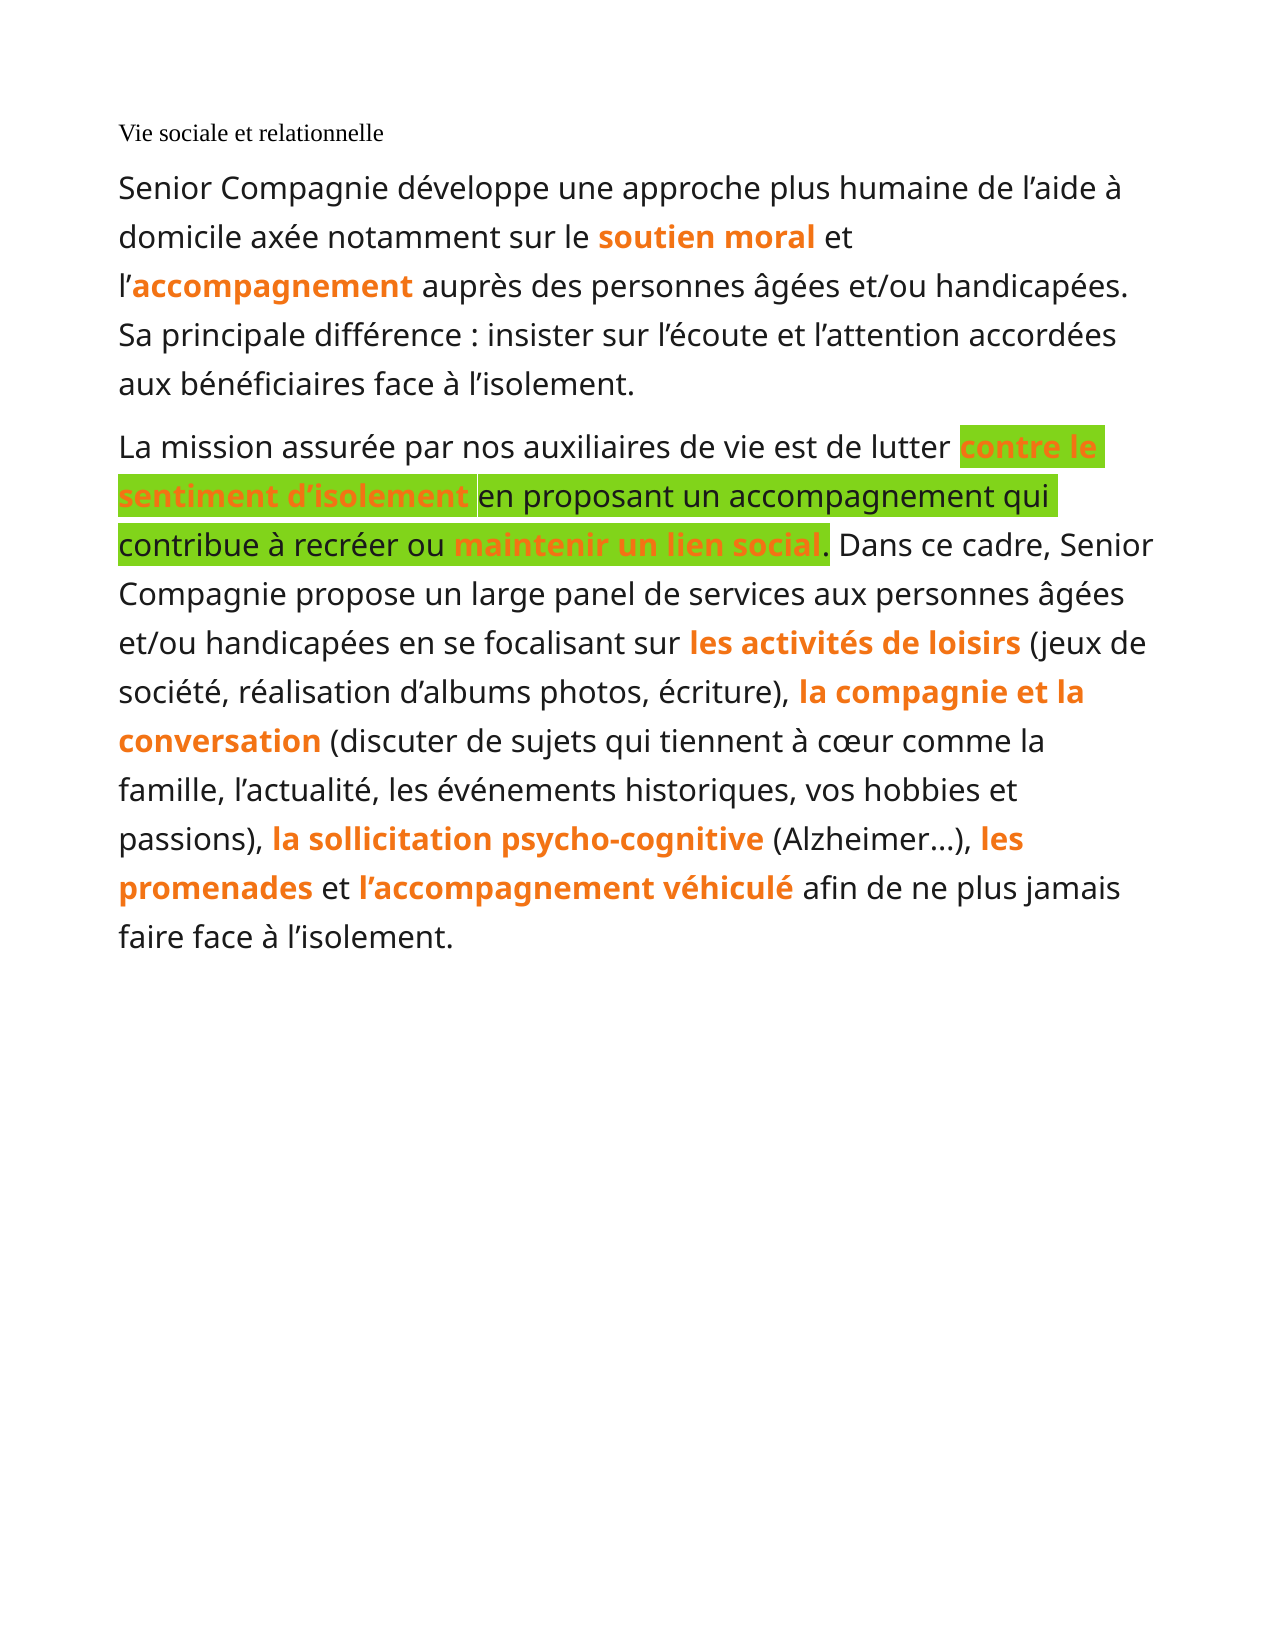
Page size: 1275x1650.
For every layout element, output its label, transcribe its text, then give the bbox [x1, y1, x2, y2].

text Senior Compagnie développe une approche plus humaine de l’aide à domicile axée notamment sur le soutien moral et l’accompagnement auprès des personnes âgées et/ou handicapées. Sa principale différence : insister sur l’écoute et l’attention accordées aux bénéficiaires face à l’isolement. [118, 166, 1157, 404]
text La mission assurée par nos auxiliaires de vie est de lutter contre le sentiment d’isolement en proposant un accompagnement qui contribue à recréer ou maintenir un lien social. Dans ce cadre, Senior Compagnie propose un large panel de services aux personnes âgées et/ou handicapées en se focalisant sur les activités de loisirs (jeux de société, réalisation d’albums photos, écriture), la compagnie et la conversation (discuter de sujets qui tiennent à cœur comme la famille, l’actualité, les événements historiques, vos hobbies et passions), la sollicitation psycho-cognitive (Alzheimer…), les promenades et l’accompagnement véhiculé afin de ne plus jamais faire face à l’isolement. [118, 425, 1157, 957]
text Vie sociale et relationnelle [118, 118, 1157, 147]
